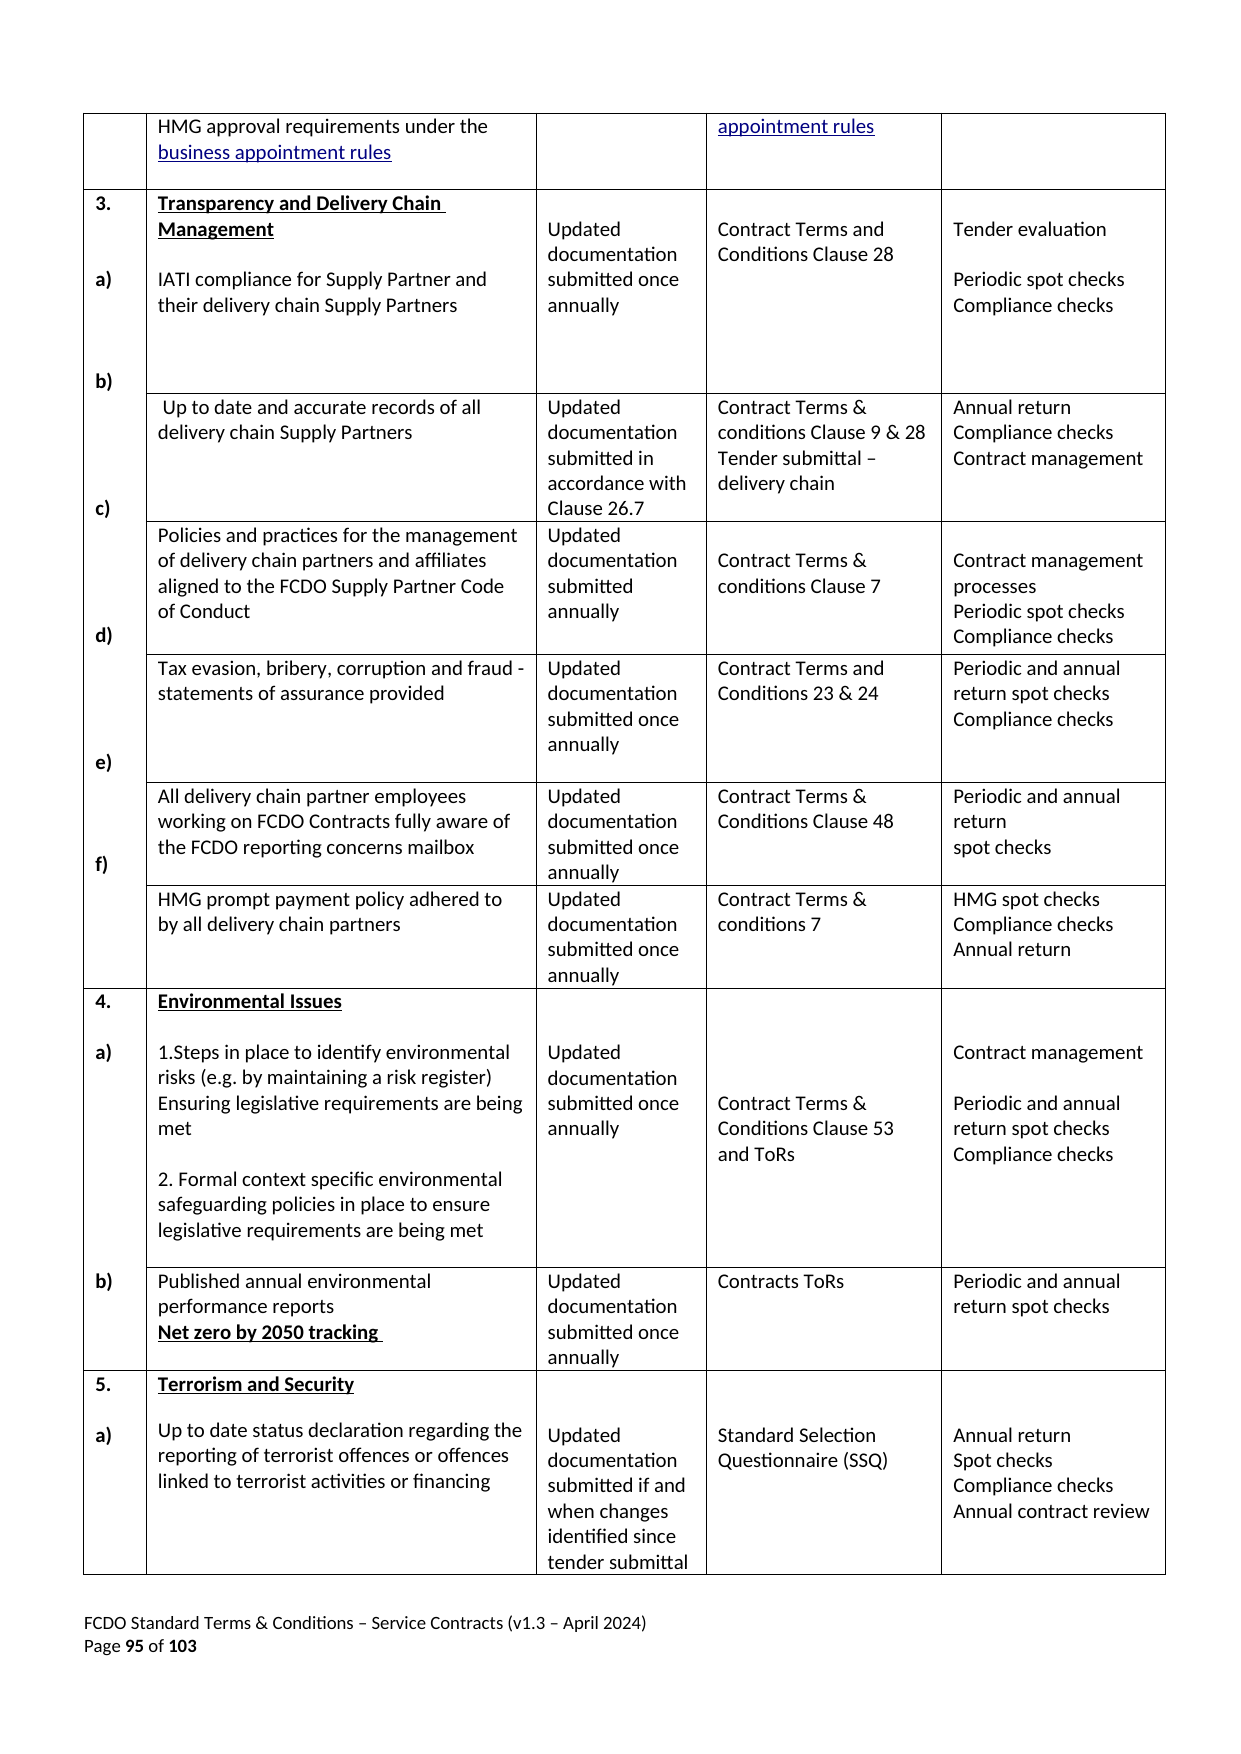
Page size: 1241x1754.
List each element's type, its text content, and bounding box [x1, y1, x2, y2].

table_cell [84, 114, 146, 189]
table_cell HMG approval requirements under the business appointment rules [147, 114, 536, 189]
table_cell Contract Terms and Conditions 23 & 24 [707, 655, 941, 782]
table_cell Periodic and annual return spot checks [942, 1268, 1165, 1370]
table_cell Policies and practices for the management of delivery chain partners and affiliates aligned to the FCDO Supply Partner Code of Conduct [147, 522, 536, 654]
table_cell Annual return Compliance checks Contract management [942, 394, 1165, 521]
table_cell Periodic and annual return spot checks Compliance checks [942, 655, 1165, 782]
table_cell All delivery chain partner employees working on FCDO Contracts fully aware of the FCDO reporting concerns mailbox [147, 783, 536, 885]
table_cell Up to date and accurate records of all delivery chain Supply Partners [147, 394, 536, 521]
table_cell Contracts ToRs [707, 1268, 941, 1370]
table_cell [537, 114, 706, 189]
table_cell 4. a) b) [84, 989, 146, 1370]
table_cell Tax evasion, bribery, corruption and fraud -statements of assurance provided [147, 655, 536, 782]
table_cell Contract management Periodic and annual return spot checks Compliance checks [942, 989, 1165, 1267]
table_cell 3. a) b) c) d) e) f) [84, 190, 146, 987]
table_cell Updated documentation submitted in accordance with Clause 26.7 [537, 394, 706, 521]
table_cell Contract Terms & Conditions Clause 53 and ToRs [707, 989, 941, 1267]
table_cell Contract management processes Periodic spot checks Compliance checks [942, 522, 1165, 654]
table_cell Terrorism and Security Up to date status declaration regarding the reporting of terrorist offences or offences linked to terrorist activities or financing [147, 1371, 536, 1574]
table_cell Contract Terms & conditions 7 [707, 886, 941, 987]
table_cell Periodic and annual return spot checks [942, 783, 1165, 885]
table_cell Contract Terms and Conditions Clause 28 [707, 190, 941, 393]
table_cell HMG prompt payment policy adhered to by all delivery chain partners [147, 886, 536, 987]
table_cell [942, 114, 1165, 189]
table_cell Published annual environmental performance reports Net zero by 2050 tracking [147, 1268, 536, 1370]
table_cell Annual return Spot checks Compliance checks Annual contract review [942, 1371, 1165, 1574]
table_cell Updated documentation submitted once annually [537, 886, 706, 987]
table_cell Contract Terms & conditions Clause 7 [707, 522, 941, 654]
table_cell Tender evaluation Periodic spot checks Compliance checks [942, 190, 1165, 393]
table_cell 5. a) [84, 1371, 146, 1574]
table_cell Updated documentation submitted once annually [537, 783, 706, 885]
table_cell HMG spot checks Compliance checks Annual return [942, 886, 1165, 987]
table_cell Contract Terms & conditions Clause 9 & 28 Tender submittal – delivery chain [707, 394, 941, 521]
table_cell Updated documentation submitted once annually [537, 1268, 706, 1370]
table_cell Updated documentation submitted annually [537, 522, 706, 654]
table_cell Updated documentation submitted if and when changes identified since tender submittal [537, 1371, 706, 1574]
table_cell Contract Terms & Conditions Clause 48 [707, 783, 941, 885]
table_cell Updated documentation submitted once annually [537, 989, 706, 1267]
table_cell appointment rules [707, 114, 941, 189]
table_cell Standard Selection Questionnaire (SSQ) [707, 1371, 941, 1574]
table_cell Updated documentation submitted once annually [537, 655, 706, 782]
table_cell Environmental Issues 1.Steps in place to identify environmental risks (e.g. by maintaining a risk register) Ensuring legislative requirements are being met 2. Formal context specific environmental safeguarding policies in place to ensure legislative requirements are being met [147, 989, 536, 1267]
table_cell Transparency and Delivery Chain Management IATI compliance for Supply Partner and their delivery chain Supply Partners [147, 190, 536, 393]
table_cell Updated documentation submitted once annually [537, 190, 706, 393]
